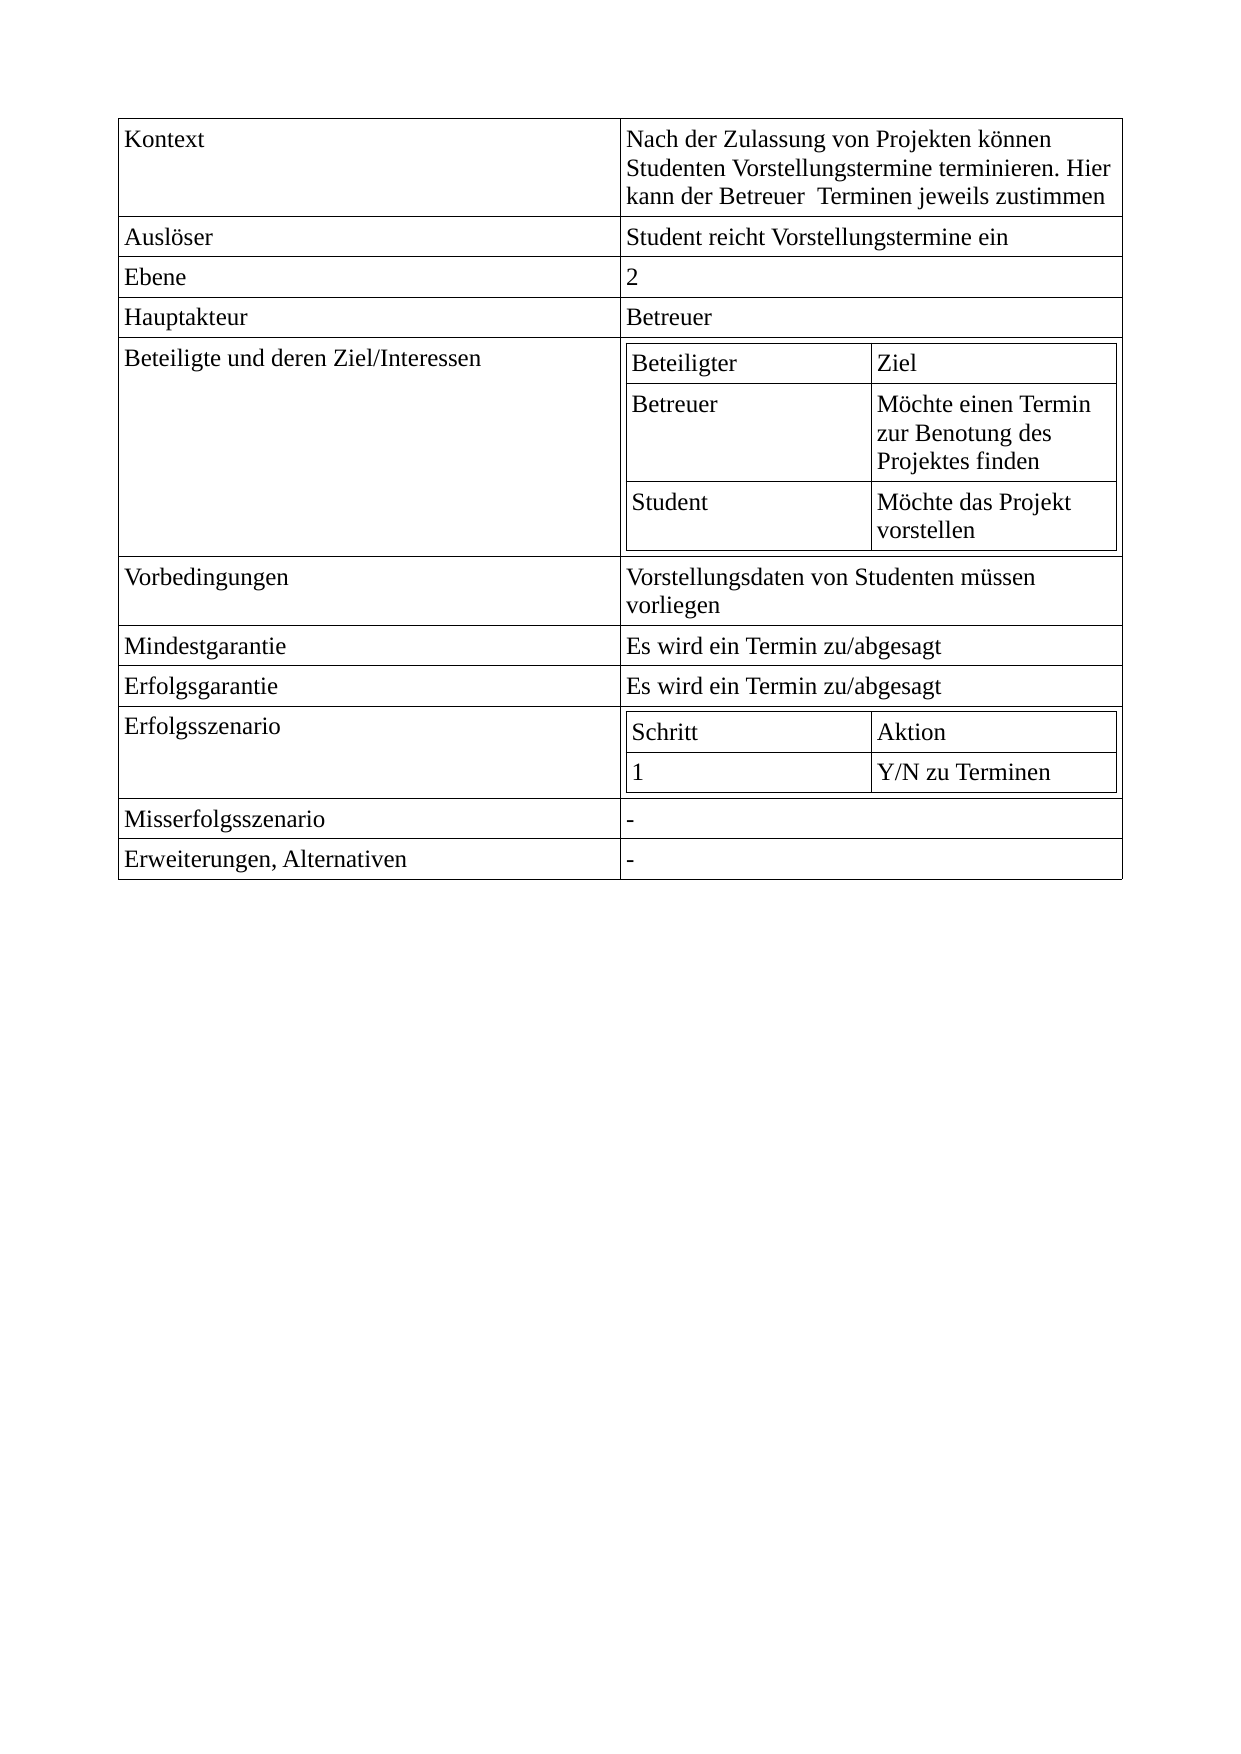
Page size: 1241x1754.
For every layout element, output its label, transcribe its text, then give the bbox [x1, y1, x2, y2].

table_cell Ebene [119, 257, 620, 297]
table_cell Student [627, 482, 871, 550]
table_header Aktion [872, 712, 1116, 752]
table_cell Erweiterungen, Alternativen [119, 839, 620, 878]
table_cell Vorstellungsdaten von Studenten müssen vorliegen [621, 557, 1122, 625]
table_cell Student reicht Vorstellungstermine ein [621, 217, 1122, 256]
table_cell [621, 707, 1122, 798]
table_cell Y/N zu Terminen [872, 753, 1116, 792]
table_cell Betreuer [627, 384, 871, 481]
table_cell Vorbedingungen [119, 557, 620, 625]
table_cell Beteiligte und deren Ziel/Interessen [119, 338, 620, 556]
table_header Beteiligter [627, 344, 871, 383]
table_cell [621, 338, 1122, 556]
table_cell Mindestgarantie [119, 626, 620, 665]
table_cell 1 [627, 753, 871, 792]
table_header Schritt [627, 712, 871, 752]
table_cell Kontext [119, 119, 620, 216]
table_cell - [621, 839, 1122, 878]
table_cell Erfolgsszenario [119, 707, 620, 798]
table_cell Hauptakteur [119, 298, 620, 337]
table_cell Misserfolgsszenario [119, 799, 620, 838]
table_cell - [621, 799, 1122, 838]
table_cell Nach der Zulassung von Projekten können Studenten Vorstellungstermine terminieren. Hier kann der Betreuer Terminen jeweils zustimmen [621, 119, 1122, 216]
table_cell Es wird ein Termin zu/abgesagt [621, 626, 1122, 665]
table_cell Es wird ein Termin zu/abgesagt [621, 666, 1122, 706]
table_cell Möchte das Projekt vorstellen [872, 482, 1116, 550]
table_cell Möchte einen Termin zur Benotung des Projektes finden [872, 384, 1116, 481]
table_cell Betreuer [621, 298, 1122, 337]
table_cell Erfolgsgarantie [119, 666, 620, 706]
table_cell Auslöser [119, 217, 620, 256]
table_cell 2 [621, 257, 1122, 297]
table_header Ziel [872, 344, 1116, 383]
